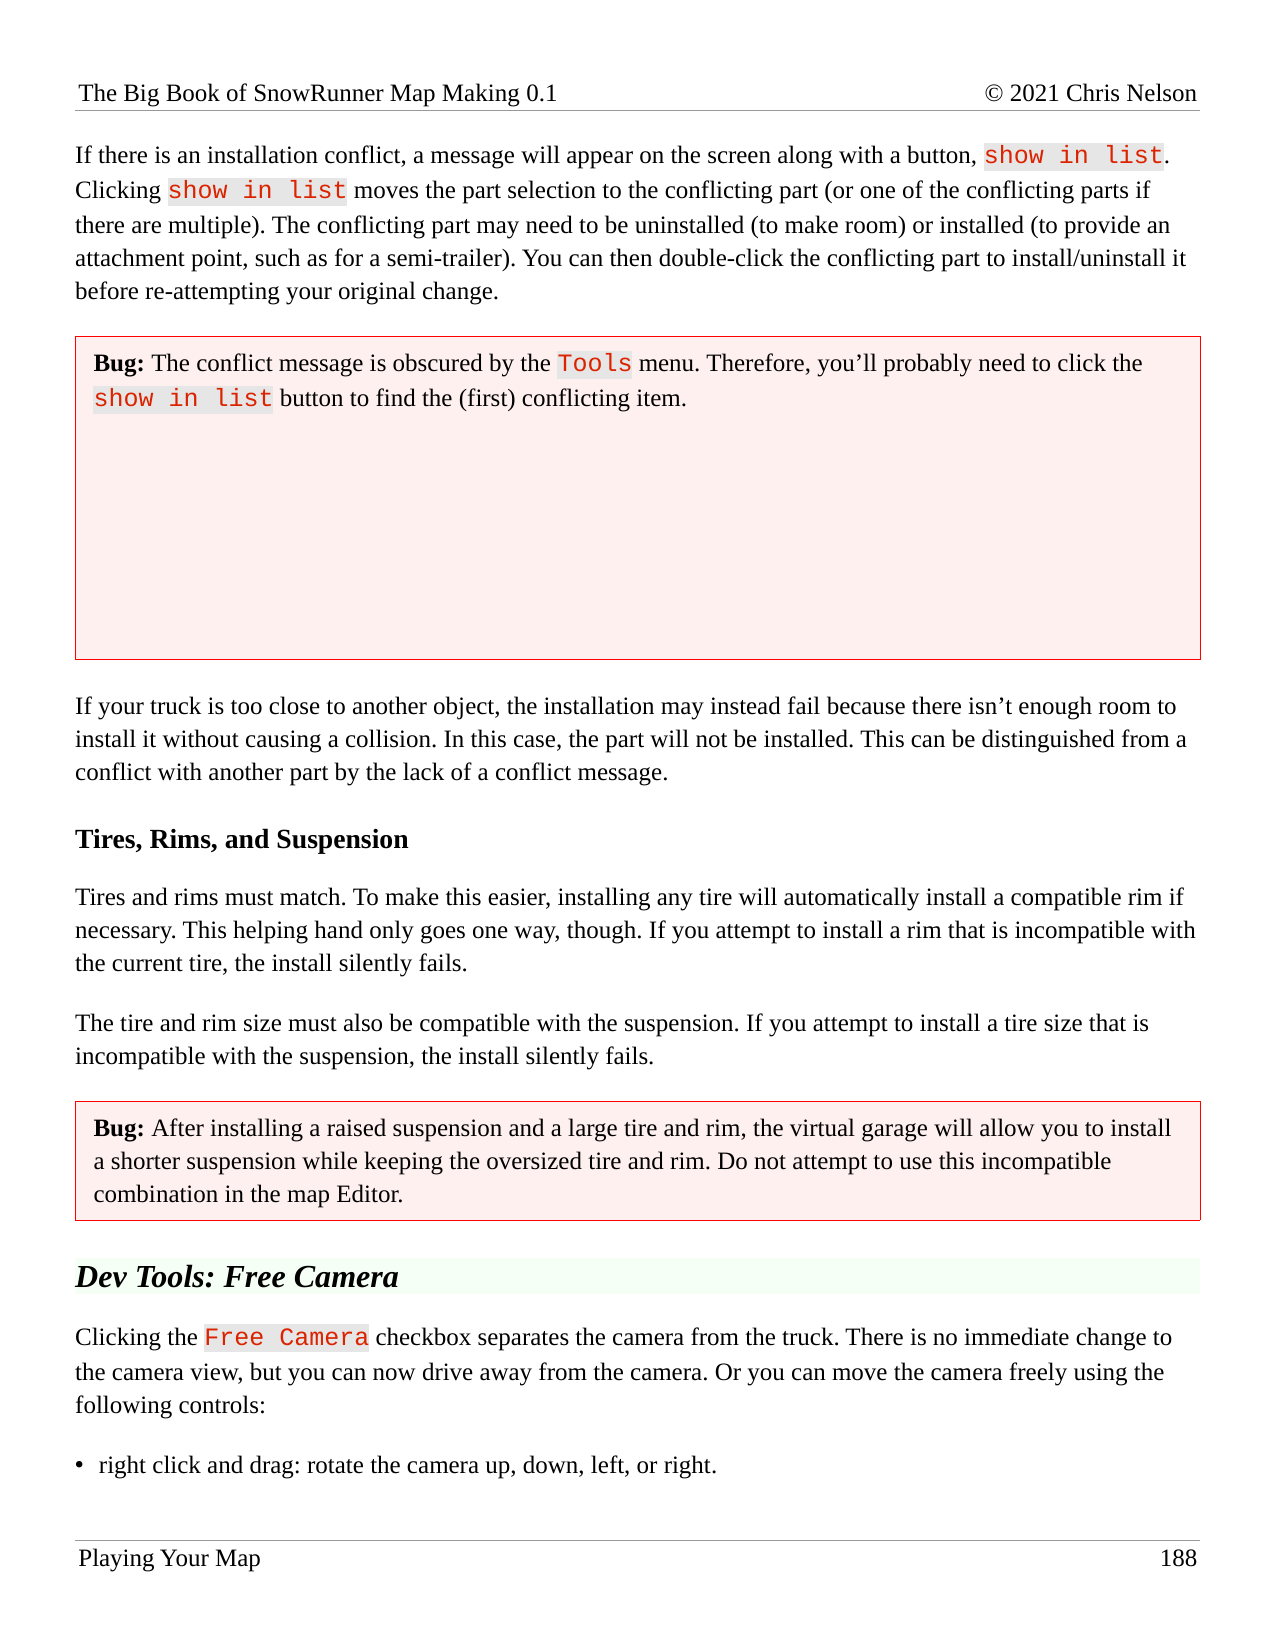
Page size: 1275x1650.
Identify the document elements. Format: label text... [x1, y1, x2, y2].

subtitle Tires, Rims, and Suspension [75, 823, 1200, 855]
text Clicking the Free Camera checkbox separates the camera from the truck. There is no immediate change to the camera view, but you can now drive away from the camera. Or you can move the camera freely using the following controls: [75, 1322, 1200, 1418]
text If your truck is too close to another object, the installation may instead fail because there isn’t enough room to install it without causing a collision. In this case, the part will not be installed. This can be distinguished from a conflict with another part by the lack of a conflict message. [75, 691, 1200, 786]
subtitle Dev Tools: Free Camera [75, 1258, 1200, 1294]
text If there is an installation conflict, a message will appear on the screen along with a button, show in list. Clicking show in list moves the part selection to the conflicting part (or one of the conflicting parts if there are multiple). The conflicting part may need to be uninstalled (to make room) or installed (to provide an attachment point, such as for a semi-trailer). You can then double-click the conflicting part to install/uninstall it before re-attempting your original change. [75, 140, 1200, 305]
list right click and drag: rotate the camera up, down, left, or right. [75, 1450, 1200, 1478]
text Tires and rims must match. To make this easier, installing any tire will automatically install a compatible rim if necessary. This helping hand only goes one way, though. If you attempt to install a rim that is incompatible with the current tire, the install silently fails. [75, 882, 1200, 977]
text The tire and rim size must also be compatible with the suspension. If you attempt to install a tire size that is incompatible with the suspension, the install silently fails. [75, 1008, 1200, 1070]
list The conflict message is obscured by the Tools menu. Therefore, you’ll probably need to click the show in list button to find the (first) conflicting item. [76, 337, 1200, 414]
list After installing a raised suspension and a large tire and rim, the virtual garage will allow you to install a shorter suspension while keeping the oversized tire and rim. Do not attempt to use this incompatible combination in the map Editor. [76, 1102, 1200, 1220]
